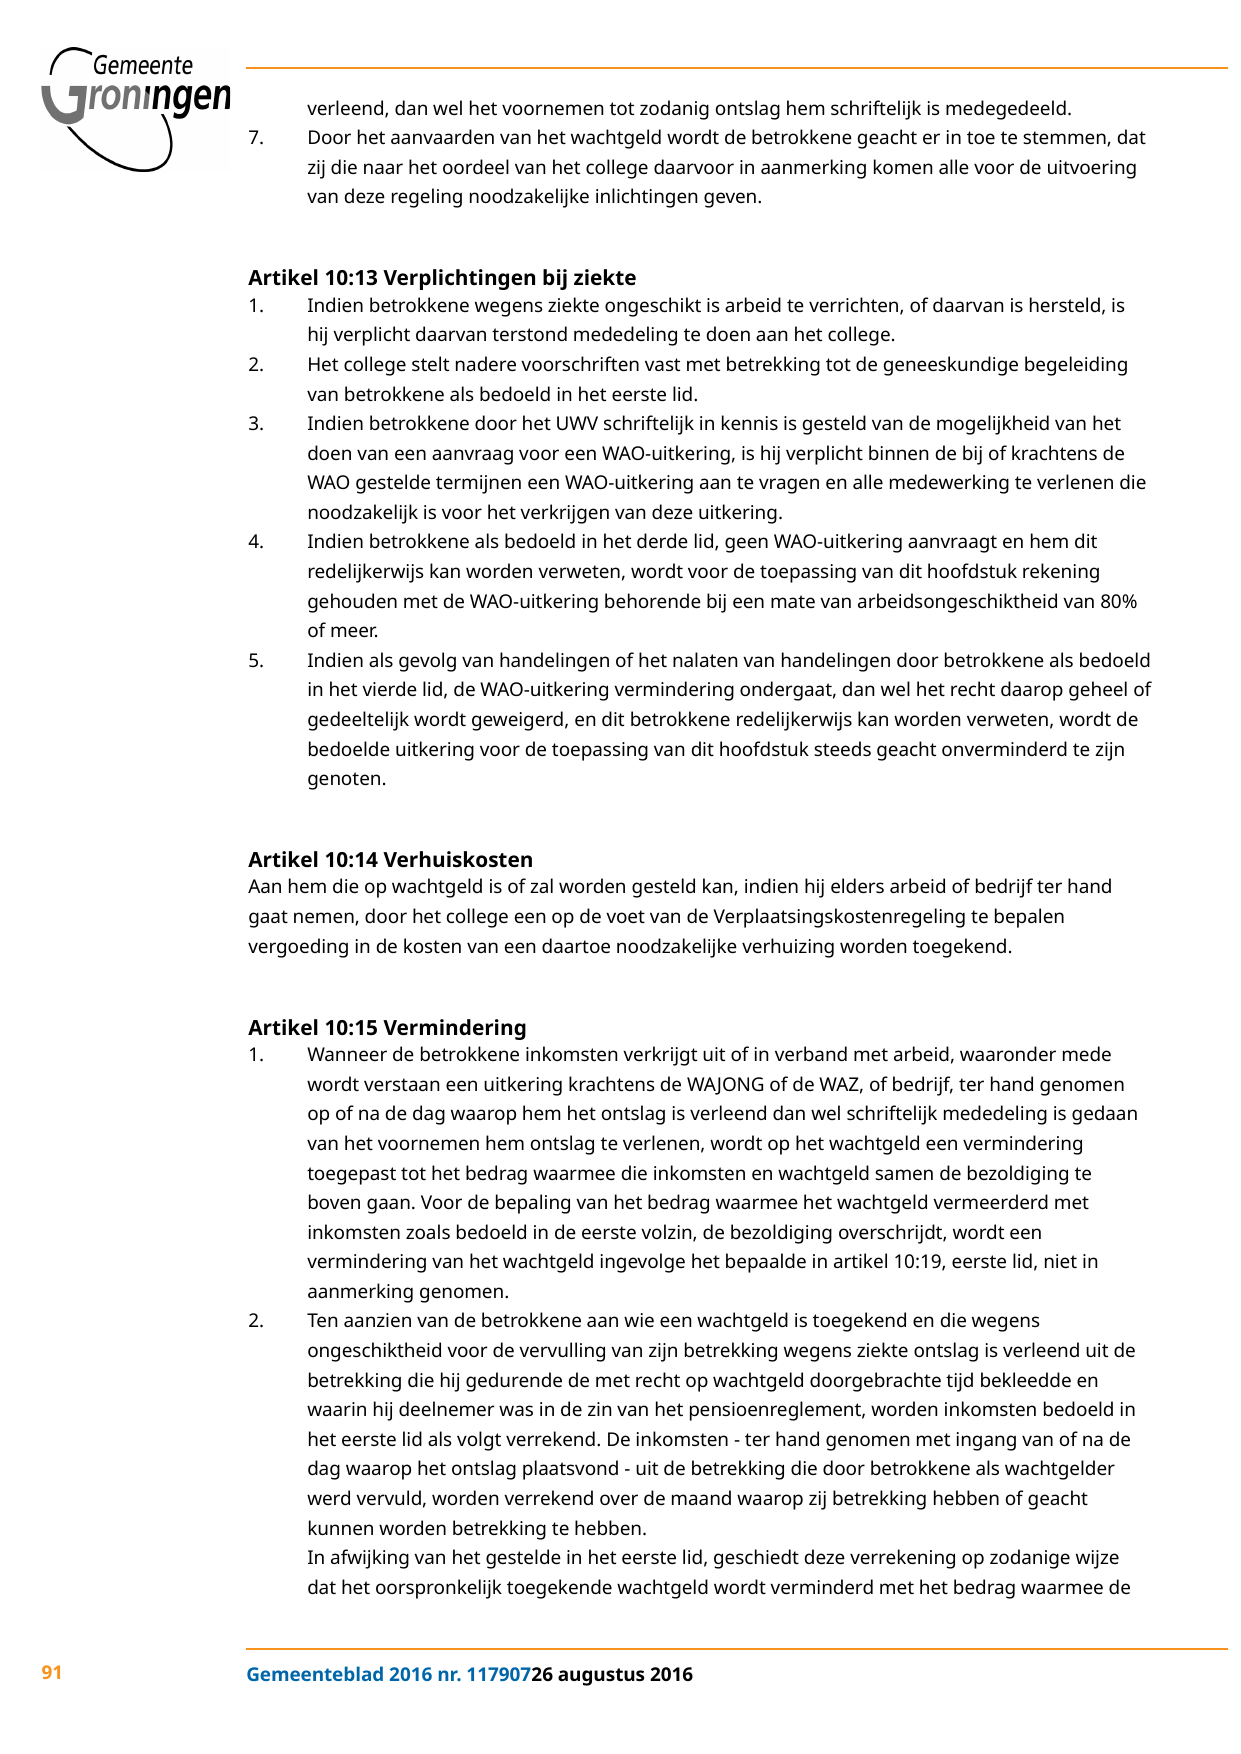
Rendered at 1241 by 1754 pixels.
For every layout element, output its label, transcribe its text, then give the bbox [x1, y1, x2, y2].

text Artikel 10:14 Verhuiskosten [248, 845, 1152, 874]
list Ten aanzien van de betrokkene aan wie een wachtgeld is toegekend en die wegens ongeschiktheid voor de vervulling van zijn betrekking wegens ziekte ontslag is verleend uit de betrekking die hij gedurende de met recht op wachtgeld doorgebrachte tijd bekleedde en waarin hij deelnemer was in de zin van het pensioenreglement, worden inkomsten bedoeld in het eerste lid als volgt verrekend. De inkomsten - ter hand genomen met ingang van of na de dag waarop het ontslag plaatsvond - uit de betrekking die door betrokkene als wachtgelder werd vervuld, worden verrekend over de maand waarop zij betrekking hebben of geacht kunnen worden betrekking te hebben. [248, 1308, 1152, 1540]
list In afwijking van het gestelde in het eerste lid, geschiedt deze verrekening op zodanige wijze dat het oorspronkelijk toegekende wachtgeld wordt verminderd met het bedrag waarmee de [248, 1544, 1152, 1599]
text Aan hem die op wachtgeld is of zal worden gesteld kan, indien hij elders arbeid of bedrijf ter hand gaat nemen, door het college een op de voet van de Verplaatsingskostenregeling te bepalen vergoeding in de kosten van een daartoe noodzakelijke verhuizing worden toegekend. [248, 874, 1152, 959]
list verleend, dan wel het voornemen tot zodanig ontslag hem schriftelijk is medegedeeld. [248, 95, 1152, 121]
list Indien betrokkene als bedoeld in het derde lid, geen WAO-uitkering aanvraagt en hem dit redelijkerwijs kan worden verweten, wordt voor de toepassing van dit hoofdstuk rekening gehouden met de WAO-uitkering behorende bij een mate van arbeidsongeschiktheid van 80% of meer. [248, 529, 1152, 643]
picture [41, 47, 231, 172]
list Indien als gevolg van handelingen of het nalaten van handelingen door betrokkene als bedoeld in het vierde lid, de WAO-uitkering vermindering ondergaat, dan wel het recht daarop geheel of gedeeltelijk wordt geweigerd, en dit betrokkene redelijkerwijs kan worden verweten, wordt de bedoelde uitkering voor de toepassing van dit hoofdstuk steeds geacht onverminderd te zijn genoten. [248, 647, 1152, 791]
list Indien betrokkene door het UWV schriftelijk in kennis is gesteld van de mogelijkheid van het doen van een aanvraag voor een WAO-uitkering, is hij verplicht binnen de bij of krachtens de WAO gestelde termijnen een WAO-uitkering aan te vragen en alle medewerking te verlenen die noodzakelijk is voor het verkrijgen van deze uitkering. [248, 410, 1152, 525]
list Door het aanvaarden van het wachtgeld wordt de betrokkene geacht er in toe te stemmen, dat zij die naar het oordeel van het college daarvoor in aanmerking komen alle voor de uitvoering van deze regeling noodzakelijke inlichtingen geven. [248, 124, 1152, 209]
list Indien betrokkene wegens ziekte ongeschikt is arbeid te verrichten, of daarvan is hersteld, is hij verplicht daarvan terstond mededeling te doen aan het college. [248, 292, 1152, 347]
text Artikel 10:13 Verplichtingen bij ziekte [248, 263, 1152, 292]
list Het college stelt nadere voorschriften vast met betrekking tot de geneeskundige begeleiding van betrokkene als bedoeld in het eerste lid. [248, 351, 1152, 406]
text Artikel 10:15 Vermindering [248, 1013, 1152, 1041]
list Wanneer de betrokkene inkomsten verkrijgt uit of in verband met arbeid, waaronder mede wordt verstaan een uitkering krachtens de WAJONG of de WAZ, of bedrijf, ter hand genomen op of na de dag waarop hem het ontslag is verleend dan wel schriftelijk mededeling is gedaan van het voornemen hem ontslag te verlenen, wordt op het wachtgeld een vermindering toegepast tot het bedrag waarmee die inkomsten en wachtgeld samen de bezoldiging te boven gaan. Voor de bepaling van het bedrag waarmee het wachtgeld vermeerderd met inkomsten zoals bedoeld in de eerste volzin, de bezoldiging overschrijdt, wordt een vermindering van het wachtgeld ingevolge het bepaalde in artikel 10:19, eerste lid, niet in aanmerking genomen. [248, 1041, 1152, 1304]
